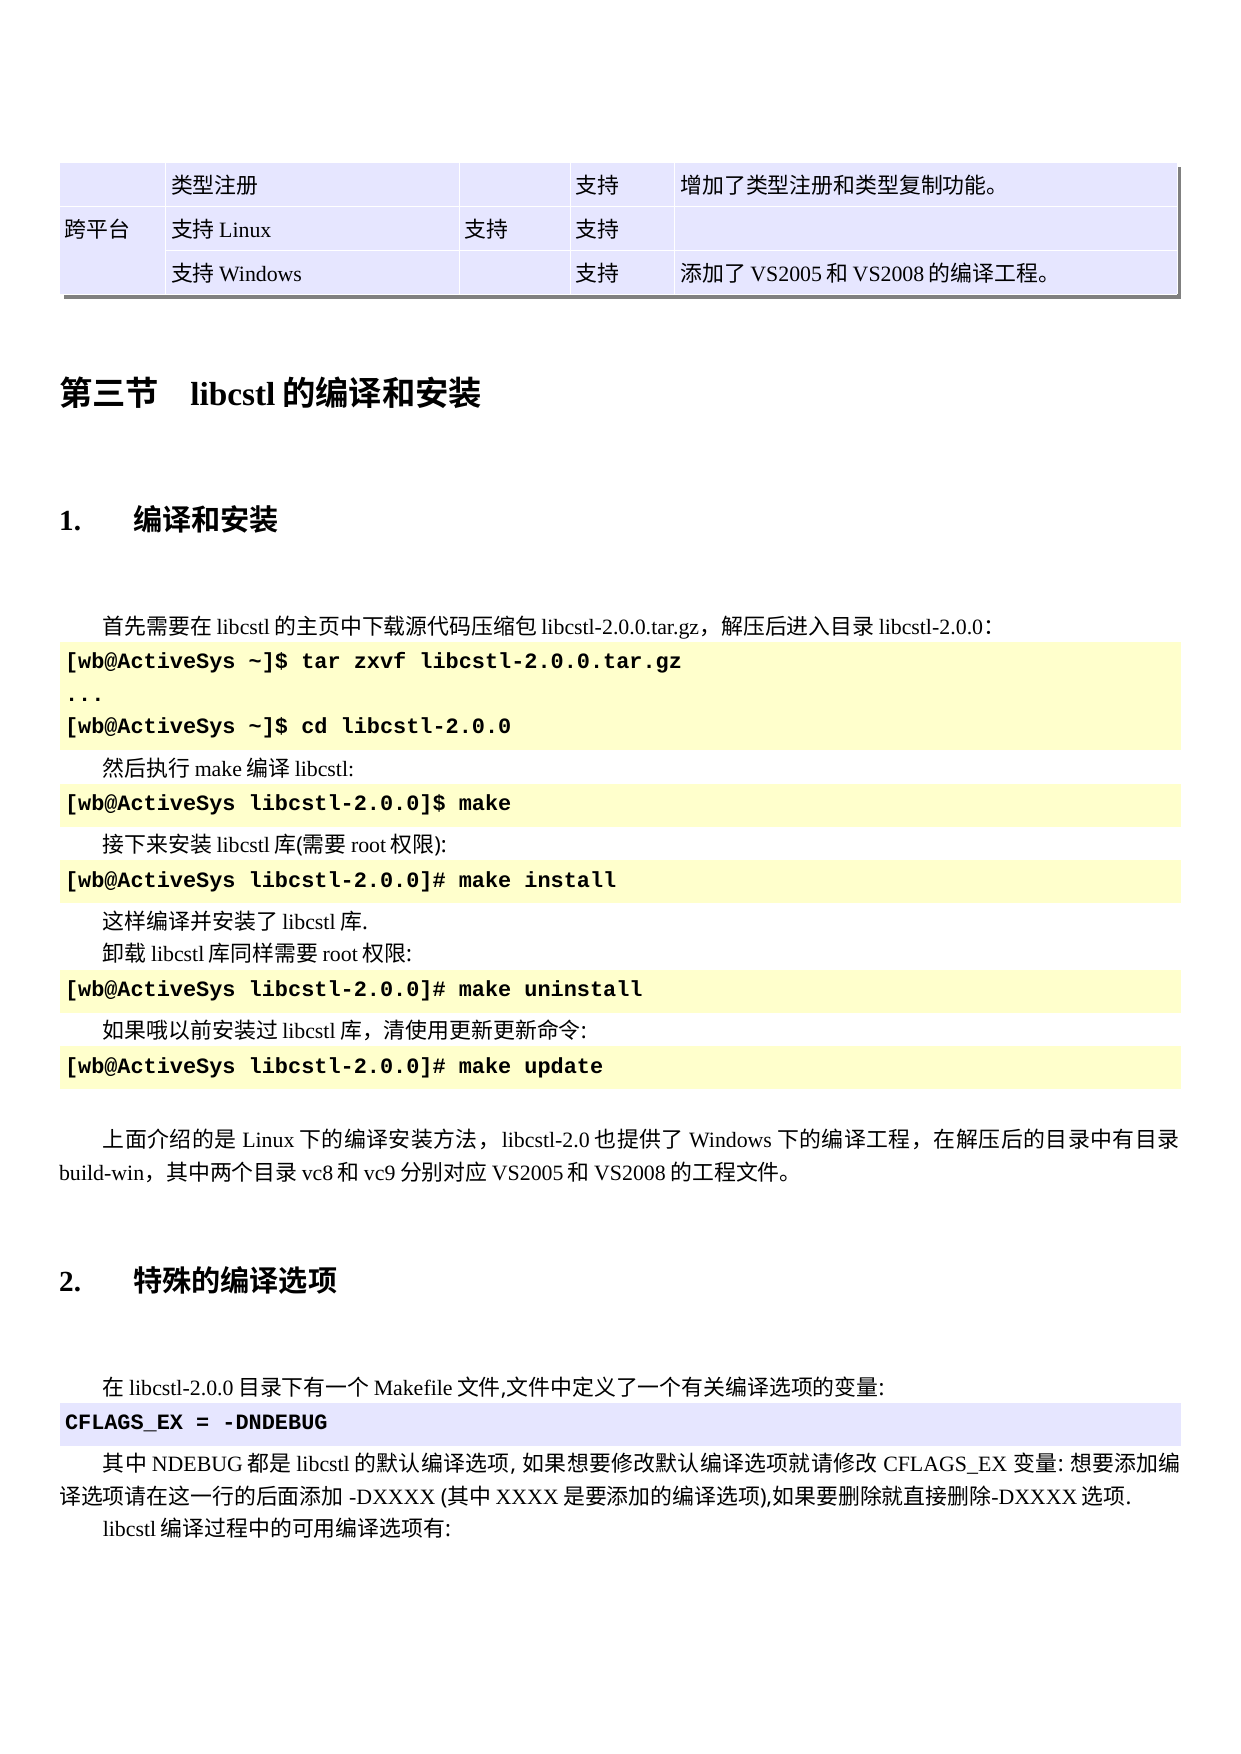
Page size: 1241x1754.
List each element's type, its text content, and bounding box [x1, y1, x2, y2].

table_header [wb@ActiveSys ~]$ tar zxvf libcstl-2.0.0.tar.gz ... [wb@ActiveSys ~]$ cd libcstl-2.0.0 [60, 642, 1181, 750]
table_cell [60, 163, 165, 206]
table_cell 支持 [571, 163, 674, 206]
text 这样编译并安装了libcstl库. [59, 905, 1181, 936]
table_header [wb@ActiveSys libcstl-2.0.0]# make uninstall [60, 970, 1181, 1013]
subtitle 编译和安装 [59, 486, 1181, 551]
table_cell 增加了类型注册和类型复制功能。 [675, 163, 1177, 206]
table_cell 支持 [460, 207, 570, 250]
text 然后执行make编译libcstl: [59, 751, 1181, 783]
table_cell [460, 251, 570, 294]
table_header CFLAGS_EX = -DNDEBUG [60, 1403, 1181, 1446]
subtitle libcstl的编译和安装 [59, 358, 1181, 423]
text 卸载libcstl库同样需要root权限: [59, 936, 1181, 968]
text 接下来安装libcstl库(需要root权限): [59, 828, 1181, 859]
table_cell [460, 163, 570, 206]
table_header [wb@ActiveSys libcstl-2.0.0]# make update [60, 1046, 1181, 1089]
subtitle 特殊的编译选项 [59, 1246, 1181, 1311]
table_cell 支持Windows [166, 251, 459, 294]
text 其中NDEBUG都是libcstl的默认编译选项, 如果想要修改默认编译选项就请修改CFLAGS_EX 变量: 想要添加编译选项请在这一行的后面添加 -DXXXX (其中XXXX是要添加的编译选项),如果要删除就直接删除-DXXXX选项. [59, 1447, 1181, 1511]
table_cell 支持 [571, 251, 674, 294]
text 在libcstl-2.0.0目录下有一个Makefile文件,文件中定义了一个有关编译选项的变量: [59, 1369, 1181, 1402]
table_cell 添加了VS2005和VS2008的编译工程。 [675, 251, 1177, 294]
text 如果哦以前安装过libcstl库，清使用更新更新命令: [59, 1014, 1181, 1045]
table_cell 类型注册 [166, 163, 459, 206]
table_cell [675, 207, 1177, 250]
text libcstl编译过程中的可用编译选项有: [59, 1511, 1181, 1543]
text 上面介绍的是Linux下的编译安装方法，libcstl-2.0也提供了Windows下的编译工程，在解压后的目录中有目录build-win，其中两个目录vc8和vc9分别对应VS2005和VS2008的工程文件。 [59, 1122, 1181, 1187]
table_cell 支持Linux [166, 207, 459, 250]
table_cell 跨平台 [60, 207, 165, 294]
table_header [wb@ActiveSys libcstl-2.0.0]# make install [60, 860, 1181, 903]
table_header [wb@ActiveSys libcstl-2.0.0]$ make [60, 784, 1181, 827]
table_cell 支持 [571, 207, 674, 250]
text 首先需要在libcstl的主页中下载源代码压缩包libcstl-2.0.0.tar.gz，解压后进入目录libcstl-2.0.0： [59, 608, 1181, 641]
